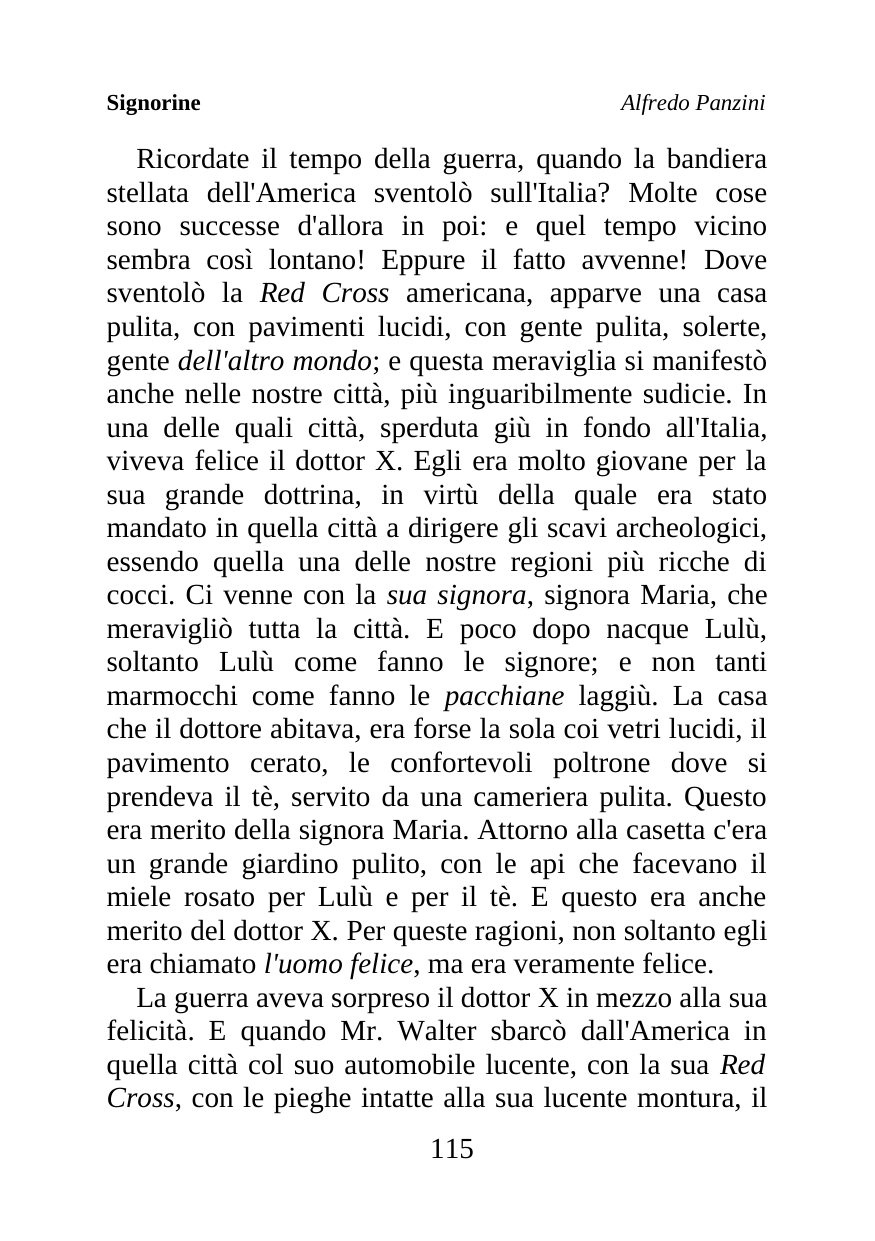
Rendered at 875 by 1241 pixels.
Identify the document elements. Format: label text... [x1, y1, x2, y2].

text Ricordate il tempo della guerra, quando la bandiera stellata dell'America sventolò sull'Italia? Molte cose sono successe d'allora in poi: e quel tempo vicino sembra così lontano! Eppure il fatto avvenne! Dove sventolò la Red Cross americana, apparve una casa pulita, con pavimenti lucidi, con gente pulita, solerte, gente dell'altro mondo; e questa meraviglia si manifestò anche nelle nostre città, più inguaribilmente sudicie. In una delle quali città, sperduta giù in fondo all'Italia, viveva felice il dottor X. Egli era molto giovane per la sua grande dottrina, in virtù della quale era stato mandato in quella città a dirigere gli scavi archeologici, essendo quella una delle nostre regioni più ricche di cocci. Ci venne con la sua signora, signora Maria, che meravigliò tutta la città. E poco dopo nacque Lulù, soltanto Lulù come fanno le signore; e non tanti marmocchi come fanno le pacchiane laggiù. La casa che il dottore abitava, era forse la sola coi vetri lucidi, il pavimento cerato, le confortevoli poltrone dove si prendeva il tè, servito da una cameriera pulita. Questo era merito della signora Maria. Attorno alla casetta c'era un grande giardino pulito, con le api che facevano il miele rosato per Lulù e per il tè. E questo era anche merito del dottor X. Per queste ragioni, non soltanto egli era chiamato l'uomo felice, ma era veramente felice. [106, 141, 768, 980]
text La guerra aveva sorpreso il dottor X in mezzo alla sua felicità. E quando Mr. Walter sbarcò dall'America in quella città col suo automobile lucente, con la sua Red Cross, con le pieghe intatte alla sua lucente montura, il [106, 980, 768, 1114]
